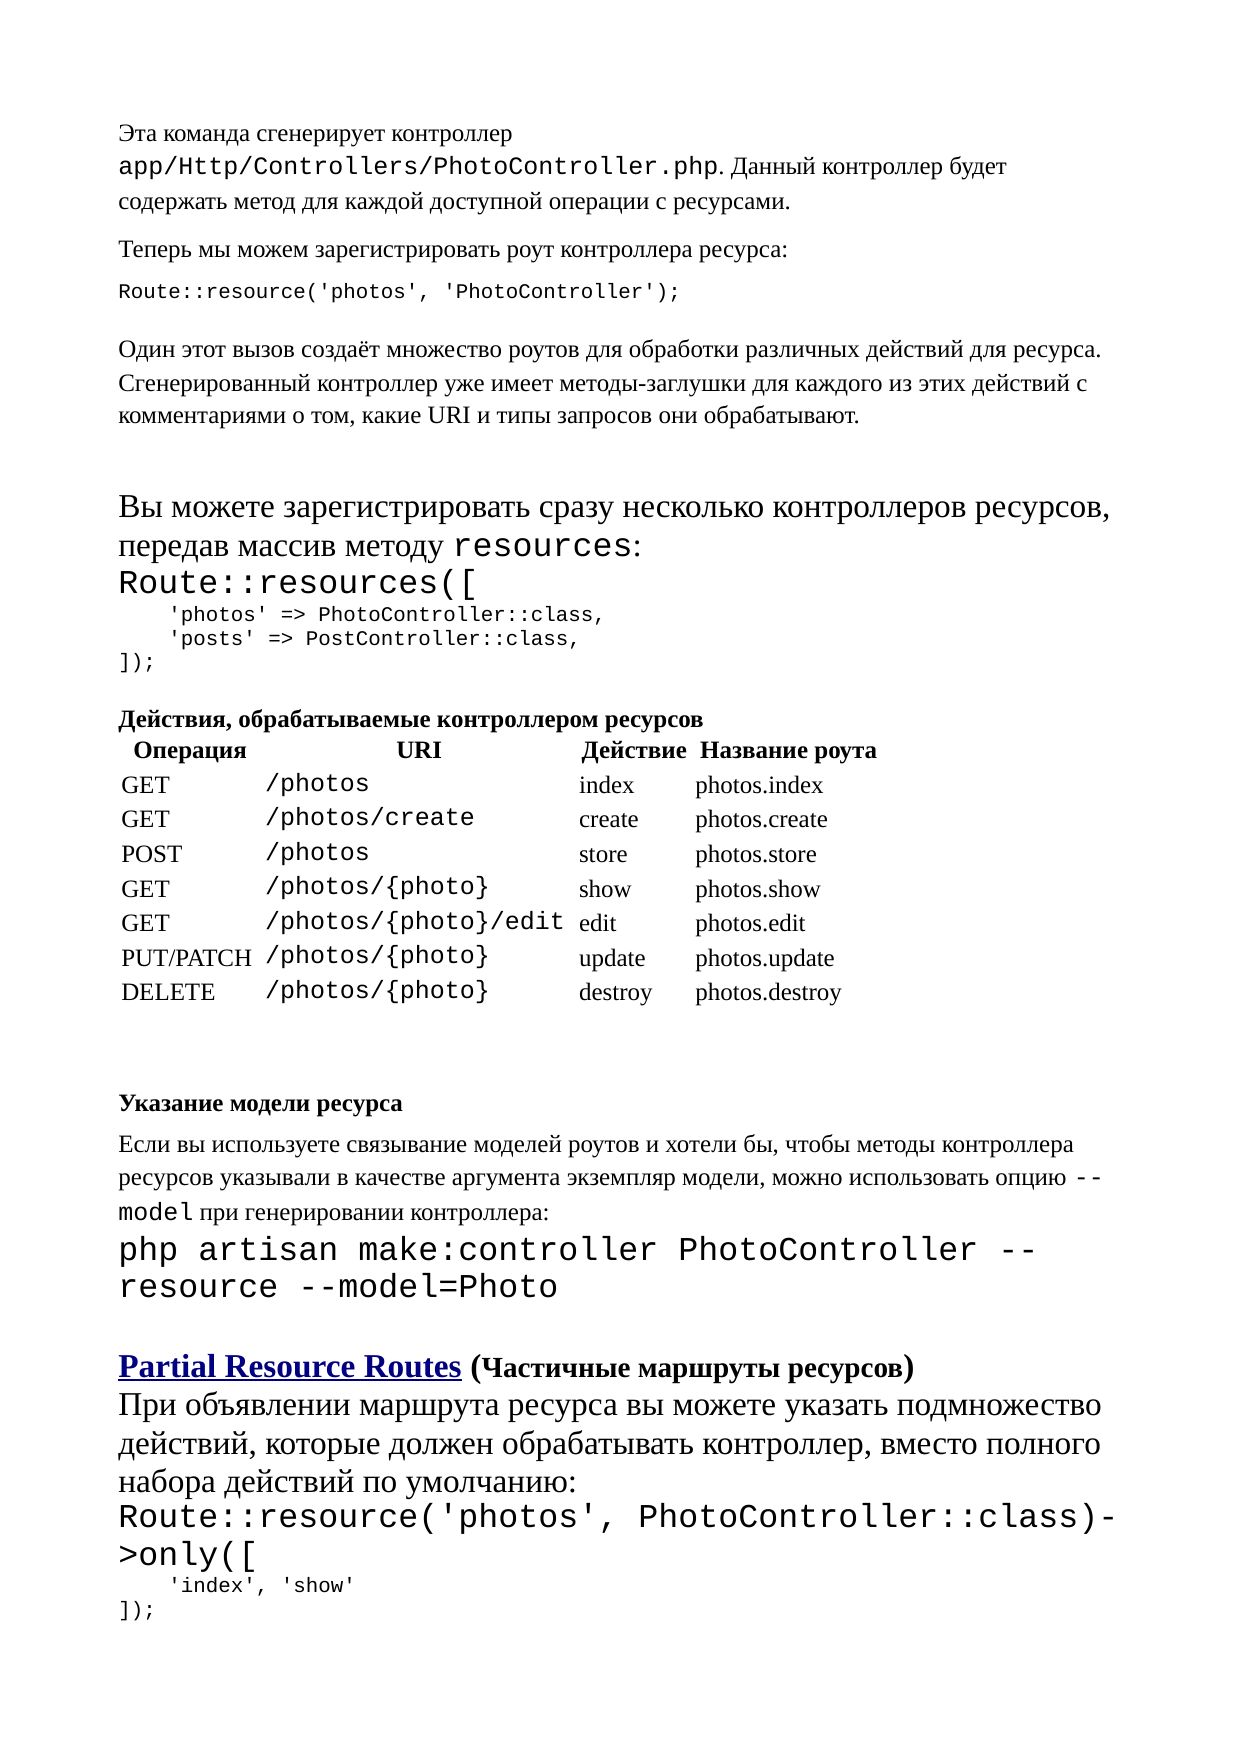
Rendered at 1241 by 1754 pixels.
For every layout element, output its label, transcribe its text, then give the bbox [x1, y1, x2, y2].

table_cell create [576, 802, 692, 836]
table_cell edit [576, 905, 692, 940]
table_cell /photos/{photo} [262, 940, 576, 974]
text 'photos' => PhotoController::class, [118, 604, 1122, 628]
text php artisan make:controller PhotoController --resource --model=Photo [118, 1232, 1122, 1308]
subtitle Действия, обрабатываемые контроллером ресурсов [118, 704, 1122, 732]
table_cell photos.show [692, 871, 885, 905]
table_cell show [576, 871, 692, 905]
text Вы можете зарегистрировать сразу несколько контроллеров ресурсов, передав массив методу resources: [118, 448, 1122, 566]
table_header Название роута [692, 733, 885, 767]
table_cell DELETE [118, 975, 262, 1009]
text Route::resource('photos', PhotoController::class)->only([ [118, 1500, 1122, 1575]
table_cell /photos/{photo} [262, 975, 576, 1009]
subtitle Partial Resource Routes (Частичные маршруты ресурсов) [118, 1346, 1122, 1385]
table_cell photos.edit [692, 905, 885, 940]
table_cell store [576, 836, 692, 871]
text Теперь мы можем зарегистрировать роут контроллера ресурса: [118, 234, 1122, 263]
table_cell photos.update [692, 940, 885, 974]
text Route::resource('photos', 'PhotoController'); [118, 281, 1122, 305]
table_header URI [262, 733, 576, 767]
table_header Операция [118, 733, 262, 767]
table_cell photos.index [692, 767, 885, 802]
table_cell POST [118, 836, 262, 871]
table_cell photos.store [692, 836, 885, 871]
text ]); [118, 1599, 1122, 1623]
table_cell /photos [262, 836, 576, 871]
text ]); [118, 651, 1122, 675]
text Эта команда сгенерирует контроллер app/Http/Controllers/PhotoController.php. Данный контроллер будет содержать метод для каждой доступной операции с ресурсами. [118, 118, 1122, 215]
table_cell index [576, 767, 692, 802]
table_cell /photos/{photo} [262, 871, 576, 905]
text Если вы используете связывание моделей роутов и хотели бы, чтобы методы контроллера ресурсов указывали в качестве аргумента экземпляр модели, можно использовать опцию --model при генерировании контроллера: [118, 1129, 1122, 1228]
subtitle Указание модели ресурса [118, 1088, 1122, 1116]
table_cell update [576, 940, 692, 974]
text Один этот вызов создаёт множество роутов для обработки различных действий для ресурса. Сгенерированный контроллер уже имеет методы-заглушки для каждого из этих действий с комментариями о том, какие URI и типы запросов они обрабатывают. [118, 334, 1122, 429]
table_cell photos.create [692, 802, 885, 836]
table_cell PUT/PATCH [118, 940, 262, 974]
text Route::resources([ [118, 566, 1122, 604]
text 'index', 'show' [118, 1575, 1122, 1599]
table_cell GET [118, 905, 262, 940]
table_cell GET [118, 767, 262, 802]
table_cell /photos/create [262, 802, 576, 836]
text При объявлении маршрута ресурса вы можете указать подмножество действий, которые должен обрабатывать контроллер, вместо полного набора действий по умолчанию: [118, 1385, 1122, 1500]
table_header Действие [576, 733, 692, 767]
table_cell /photos/{photo}/edit [262, 905, 576, 940]
table_cell GET [118, 802, 262, 836]
table_cell photos.destroy [692, 975, 885, 1009]
table_cell GET [118, 871, 262, 905]
text 'posts' => PostController::class, [118, 628, 1122, 651]
table_cell /photos [262, 767, 576, 802]
table_cell destroy [576, 975, 692, 1009]
